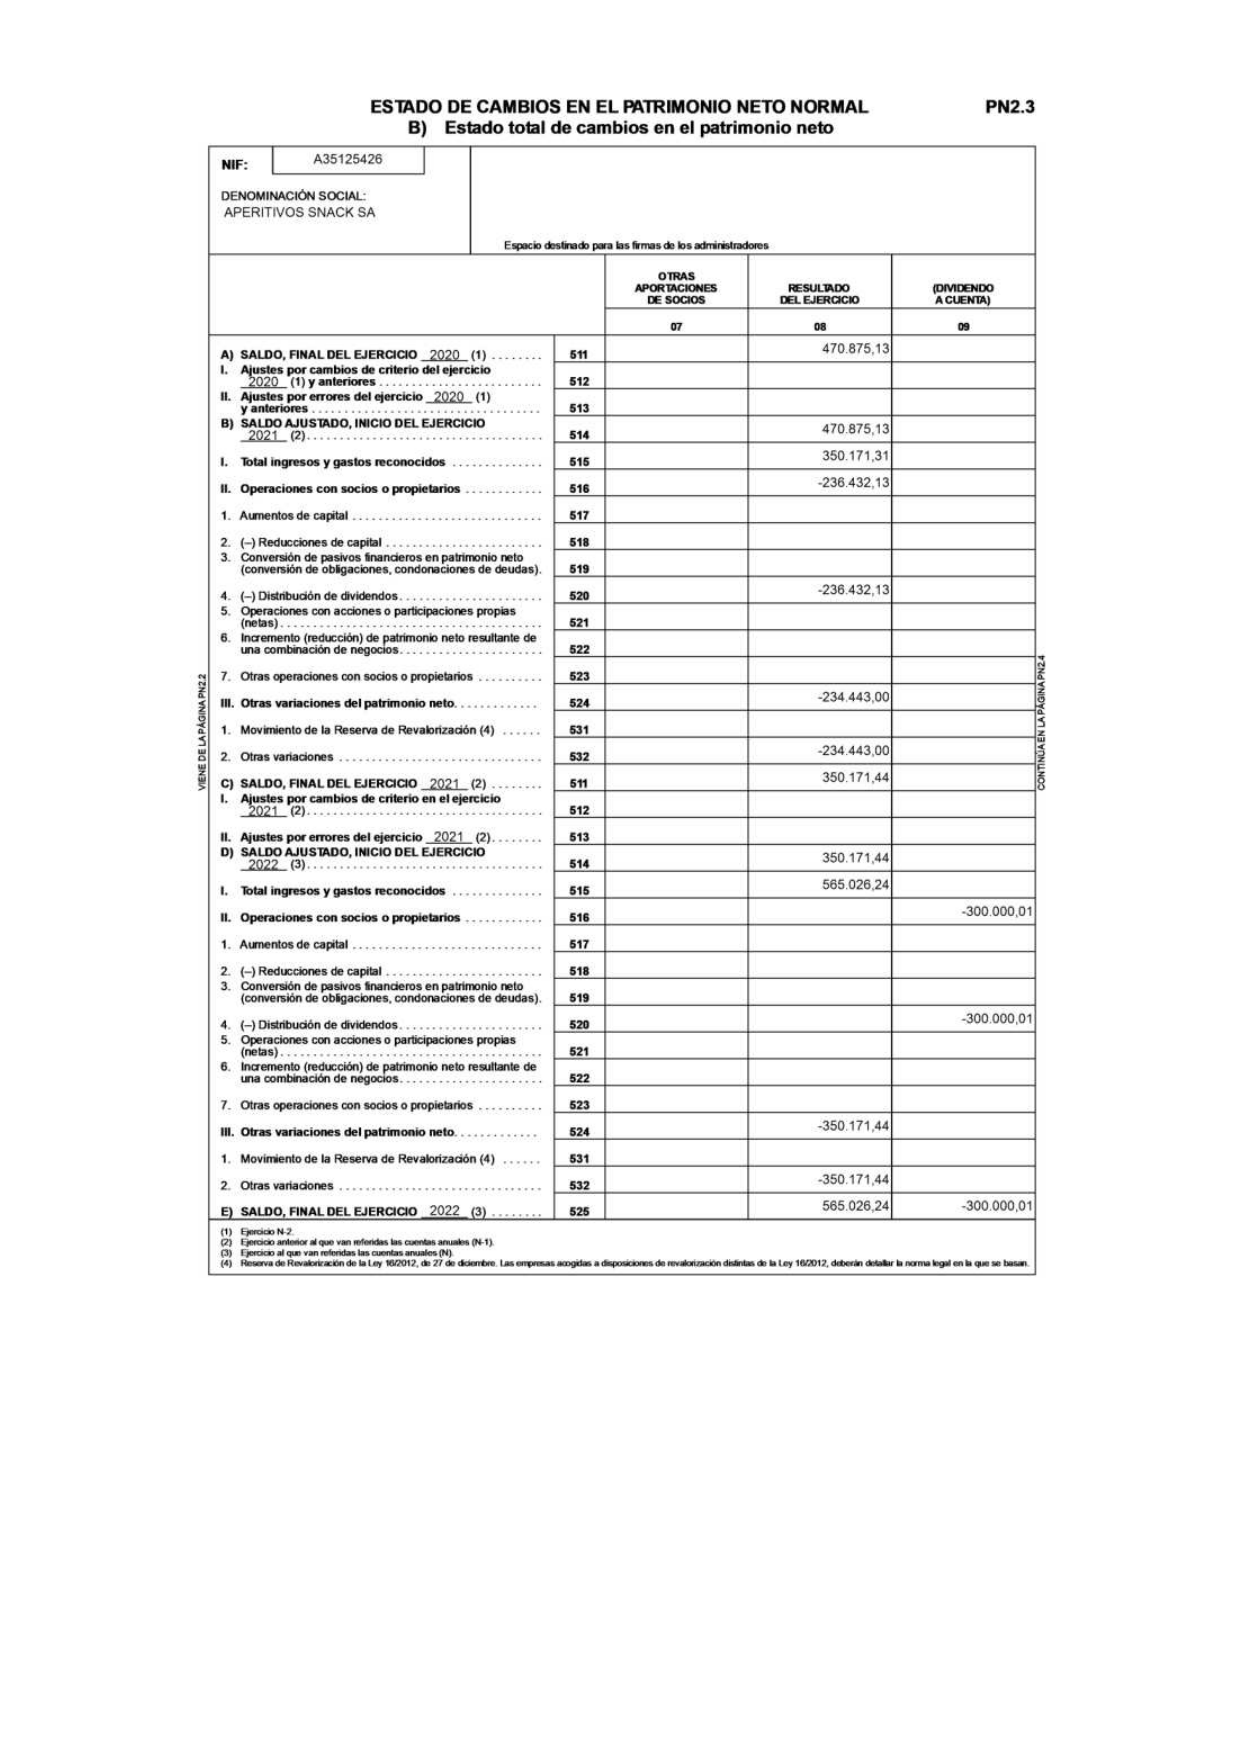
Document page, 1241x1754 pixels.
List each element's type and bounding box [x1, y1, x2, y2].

picture [118, 0, 1123, 1420]
